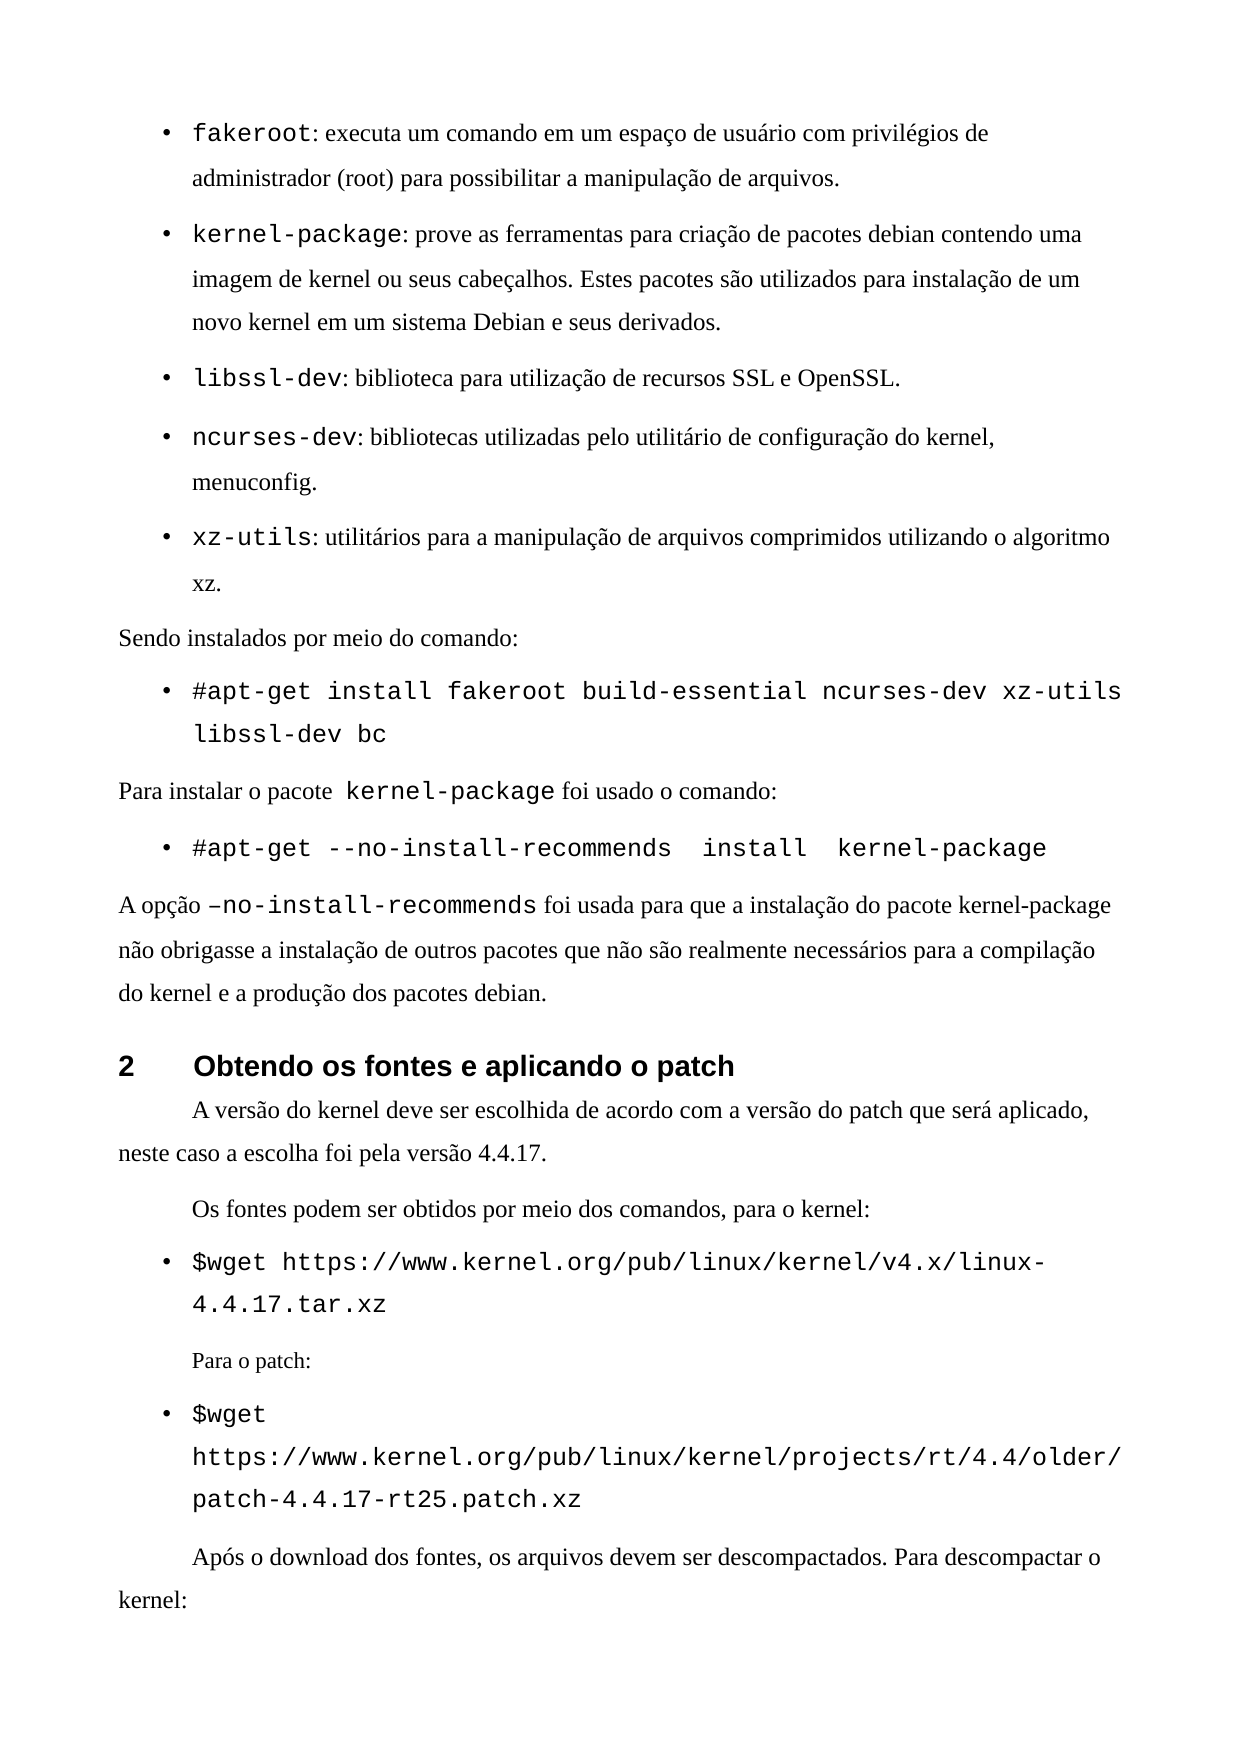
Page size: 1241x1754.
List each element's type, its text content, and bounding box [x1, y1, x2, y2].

subtitle Obtendo os fontes e aplicando o patch [118, 1049, 1122, 1082]
list libssl-dev: biblioteca para utilização de recursos SSL e OpenSSL. [162, 363, 1122, 394]
list ncurses-dev: bibliotecas utilizadas pelo utilitário de configuração do kernel, menuconfig. [162, 422, 1122, 496]
text Sendo instalados por meio do comando: [118, 623, 1122, 652]
list xz-utils: utilitários para a manipulação de arquivos comprimidos utilizando o algoritmo xz. [162, 522, 1122, 596]
list #apt-get install fakeroot build-essential ncurses-dev xz-utils libssl-dev bc [162, 679, 1122, 750]
text Após o download dos fontes, os arquivos devem ser descompactados. Para descompactar o kernel: [118, 1542, 1122, 1613]
text A opção –no-install-recommends foi usada para que a instalação do pacote kernel-package não obrigasse a instalação de outros pacotes que não são realmente necessários para a compilação do kernel e a produção dos pacotes debian. [118, 890, 1122, 1007]
text Para instalar o pacote kernel-package foi usado o comando: [118, 776, 1122, 807]
list fakeroot: executa um comando em um espaço de usuário com privilégios de administrador (root) para possibilitar a manipulação de arquivos. [162, 118, 1122, 192]
list $wget https://www.kernel.org/pub/linux/kernel/projects/rt/4.4/older/patch-4.4.17-rt25.patch.xz [162, 1402, 1122, 1515]
text Os fontes podem ser obtidos por meio dos comandos, para o kernel: [118, 1194, 1122, 1222]
list #apt-get --no-install-recommends install kernel-package [162, 835, 1122, 863]
list kernel-package: prove as ferramentas para criação de pacotes debian contendo uma imagem de kernel ou seus cabeçalhos. Estes pacotes são utilizados para instalação de um novo kernel em um sistema Debian e seus derivados. [162, 219, 1122, 336]
text Para o patch: [118, 1347, 1122, 1375]
list $wget https://www.kernel.org/pub/linux/kernel/v4.x/linux-4.4.17.tar.xz [162, 1249, 1122, 1320]
text A versão do kernel deve ser escolhida de acordo com a versão do patch que será aplicado, neste caso a escolha foi pela versão 4.4.17. [118, 1095, 1122, 1167]
